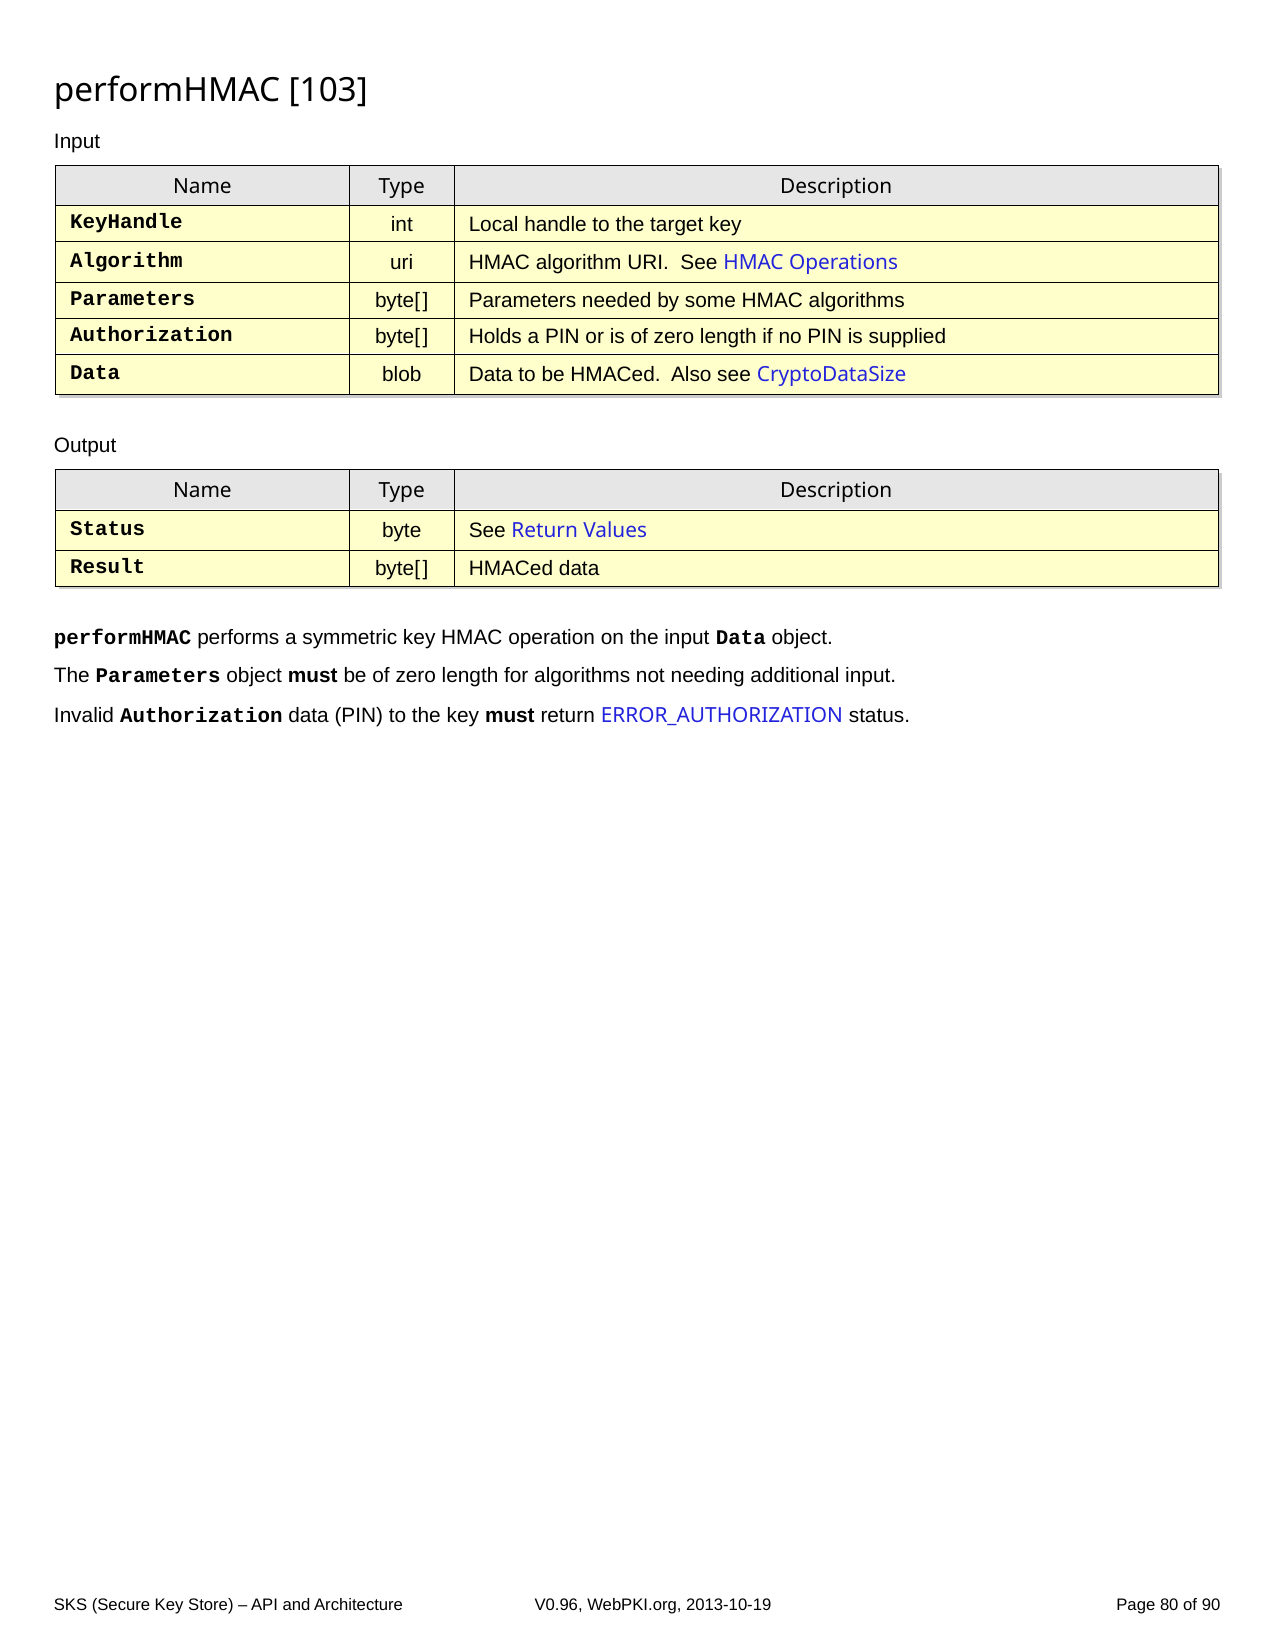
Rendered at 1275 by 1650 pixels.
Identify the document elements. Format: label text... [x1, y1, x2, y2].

table_cell See Return Values [455, 511, 1218, 550]
subtitle performHMAC [103] [54, 66, 1221, 111]
table_cell Parameters [56, 283, 349, 318]
table_cell Status [56, 511, 349, 550]
table_cell Parameters needed by some HMAC algorithms [455, 283, 1218, 318]
table_cell Authorization [56, 319, 349, 353]
table_cell Algorithm [56, 242, 349, 282]
table_header Description [455, 166, 1218, 205]
text Output [54, 433, 1221, 457]
table_header Name [56, 470, 349, 509]
table_cell Holds a PIN or is of zero length if no PIN is supplied [455, 319, 1218, 353]
table_cell Result [56, 551, 349, 586]
text The Parameters object must be of zero length for algorithms not needing additional input. [54, 663, 1221, 689]
text Input [54, 129, 1221, 153]
table_cell HMAC algorithm URI. See HMAC Operations ‎ [455, 242, 1218, 282]
table_cell uri [350, 242, 454, 282]
table_cell int [350, 206, 454, 241]
table_cell byte [350, 511, 454, 550]
text performHMAC performs a symmetric key HMAC operation on the input Data object. [54, 625, 1221, 651]
table_cell byte⁮[ ] [350, 283, 454, 318]
table_cell blob [350, 355, 454, 394]
table_header Description [455, 470, 1218, 509]
table_cell Data to be HMACed. Also see CryptoDataSize [455, 355, 1218, 394]
table_cell Data [56, 355, 349, 394]
table_header Name [56, 166, 349, 205]
table_cell byte⁮[ ] [350, 319, 454, 353]
table_cell byte⁮[ ] [350, 551, 454, 586]
table_cell KeyHandle [56, 206, 349, 241]
text Invalid Authorization data (PIN) to the key must return ERROR_AUTHORIZATION status. [54, 700, 1221, 729]
table_cell HMACed data [455, 551, 1218, 586]
table_header Type [350, 166, 454, 205]
table_cell Local handle to the target key [455, 206, 1218, 241]
table_header Type [350, 470, 454, 509]
